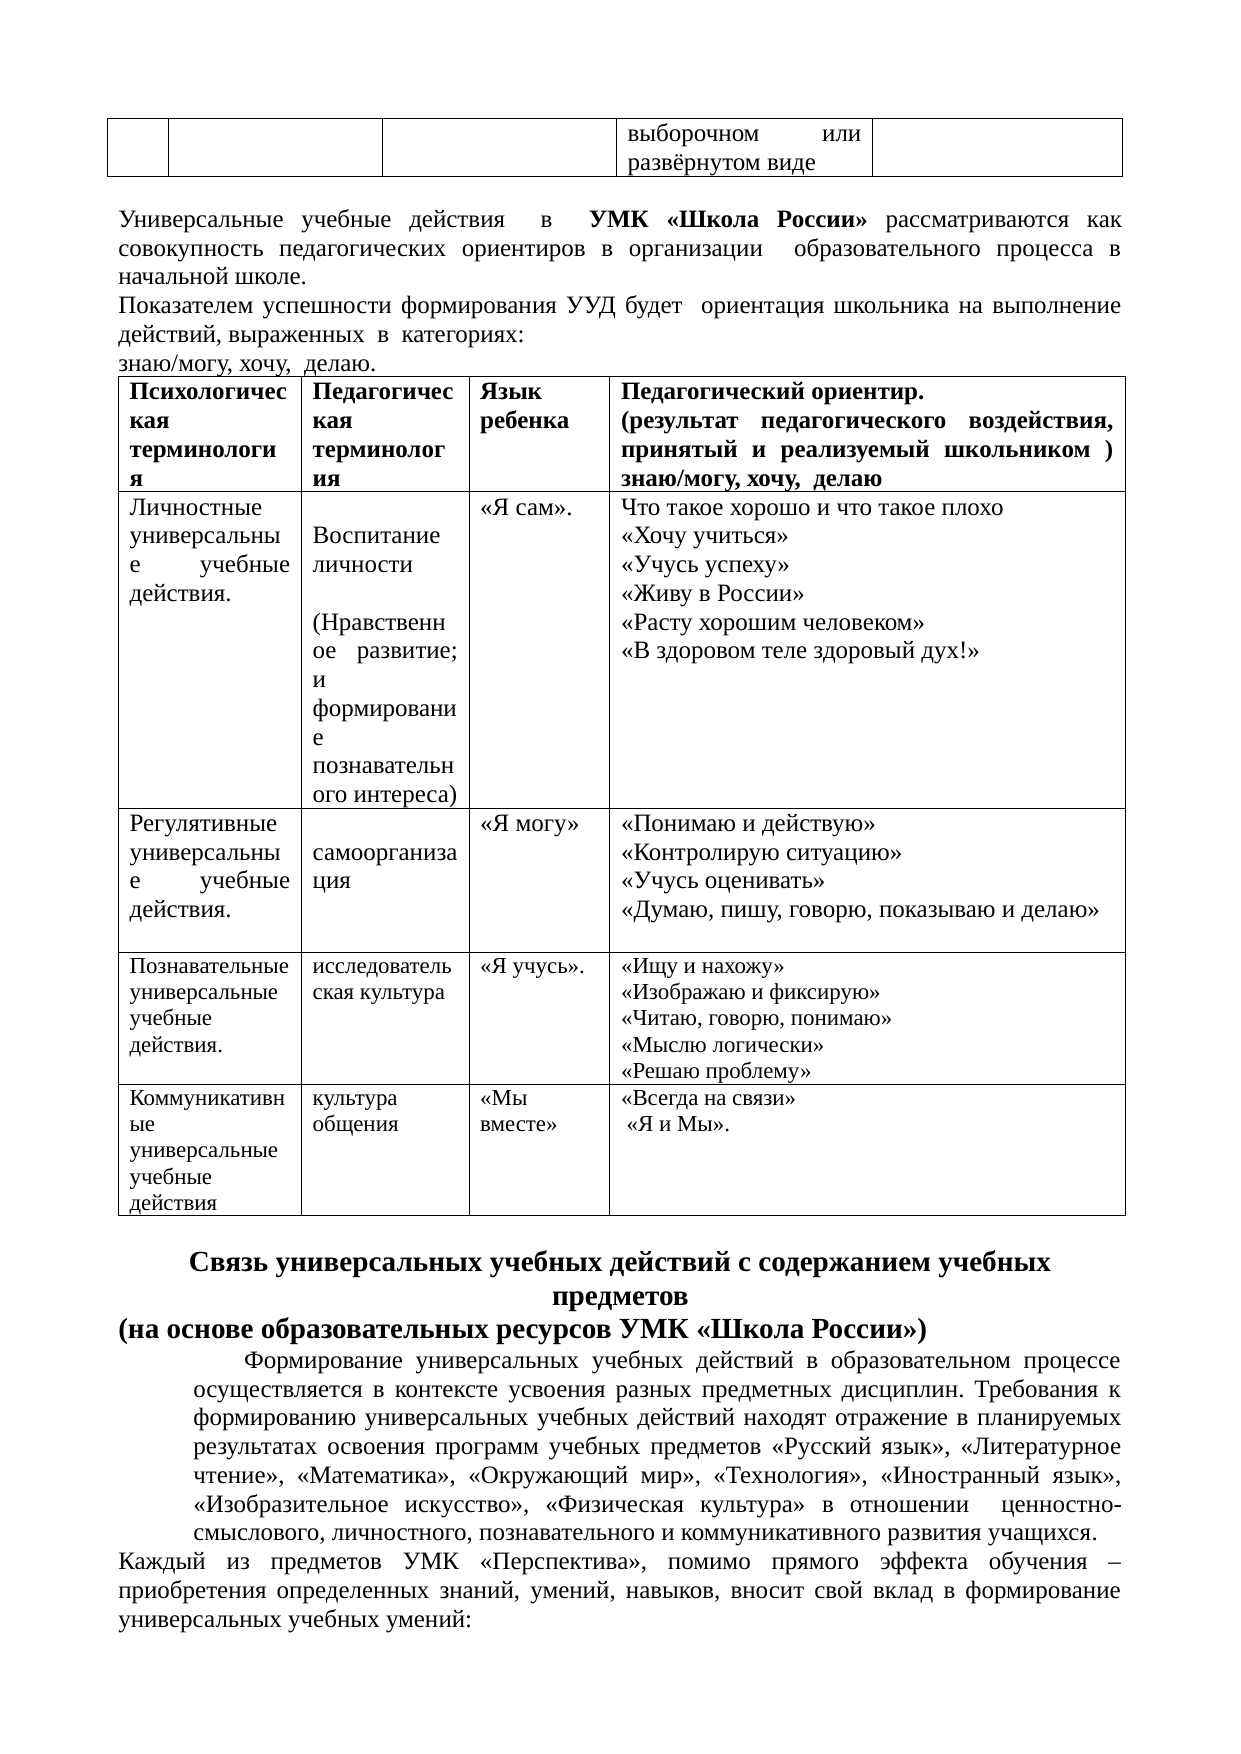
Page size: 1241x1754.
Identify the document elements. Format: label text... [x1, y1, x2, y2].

table_cell «Понимаю и действую» «Контролирую ситуацию» «Учусь оценивать» «Думаю, пишу, говорю, показываю и делаю» [610, 809, 1125, 952]
table_cell Регулятивные универсальные учебные действия. [119, 809, 301, 952]
table_cell «Я могу» [470, 809, 609, 952]
table_cell «Ищу и нахожу» «Изображаю и фиксирую» «Читаю, говорю, понимаю» «Мыслю логически» «Решаю проблему» [610, 953, 1125, 1083]
table_cell Что такое хорошо и что такое плохо «Хочу учиться» «Учусь успеху» «Живу в России» «Расту хорошим человеком» «В здоровом теле здоровый дух!» [610, 492, 1125, 808]
text Каждый из предметов УМК «Перспектива», помимо прямого эффекта обучения – приобретения определенных знаний, умений, навыков, вносит свой вклад в формирование универсальных учебных умений: [118, 1546, 1122, 1632]
table_cell Познавательные универсальные учебные действия. [119, 953, 301, 1083]
text Показателем успешности формирования УУД будет ориентация школьника на выполнение действий, выраженных в категориях: [118, 290, 1122, 348]
text Связь универсальных учебных действий с содержанием учебных предметов [118, 1244, 1122, 1311]
table_cell культура общения [302, 1085, 469, 1215]
table_cell [108, 119, 168, 176]
table_cell выборочном или развёрнутом виде [617, 119, 872, 176]
table_header Психологическая терминология [119, 377, 301, 491]
text знаю/могу, хочу, делаю. [118, 348, 1122, 376]
table_cell Личностные универсальные учебные действия. [119, 492, 301, 808]
table_cell исследовательская культура [302, 953, 469, 1083]
table_header Язык ребенка [470, 377, 609, 491]
table_cell Воспитание личности (Нравственное развитие; и формирование познавательного интереса) [302, 492, 469, 808]
table_cell [169, 119, 382, 176]
table_cell «Всегда на связи» «Я и Мы». [610, 1085, 1125, 1215]
table_cell самоорганизация [302, 809, 469, 952]
table_cell [383, 119, 616, 176]
table_cell «Мы вместе» [470, 1085, 609, 1215]
table_cell Коммуникативные универсальные учебные действия [119, 1085, 301, 1215]
table_cell «Я учусь». [470, 953, 609, 1083]
text (на основе образовательных ресурсов УМК «Школа России») [118, 1311, 1122, 1345]
table_header Педагогическая терминология [302, 377, 469, 491]
text Формирование универсальных учебных действий в образовательном процессе осуществляется в контексте усвоения разных предметных дисциплин. Требования к формированию универсальных учебных действий находят отражение в планируемых результатах освоения программ учебных предметов «Русский язык», «Литературное чтение», «Математика», «Окружающий мир», «Технология», «Иностранный язык», «Изобразительное искусство», «Физическая культура» в отношении ценностно-смыслового, личностного, познавательного и коммуникативного развития учащихся. [193, 1345, 1122, 1546]
table_header Педагогический ориентир. (результат педагогического воздействия, принятый и реализуемый школьником ) знаю/могу, хочу, делаю [610, 377, 1125, 491]
text Универсальные учебные действия в УМК «Школа России» рассматриваются как совокупность педагогических ориентиров в организации образовательного процесса в начальной школе. [118, 204, 1122, 290]
table_cell «Я сам». [470, 492, 609, 808]
